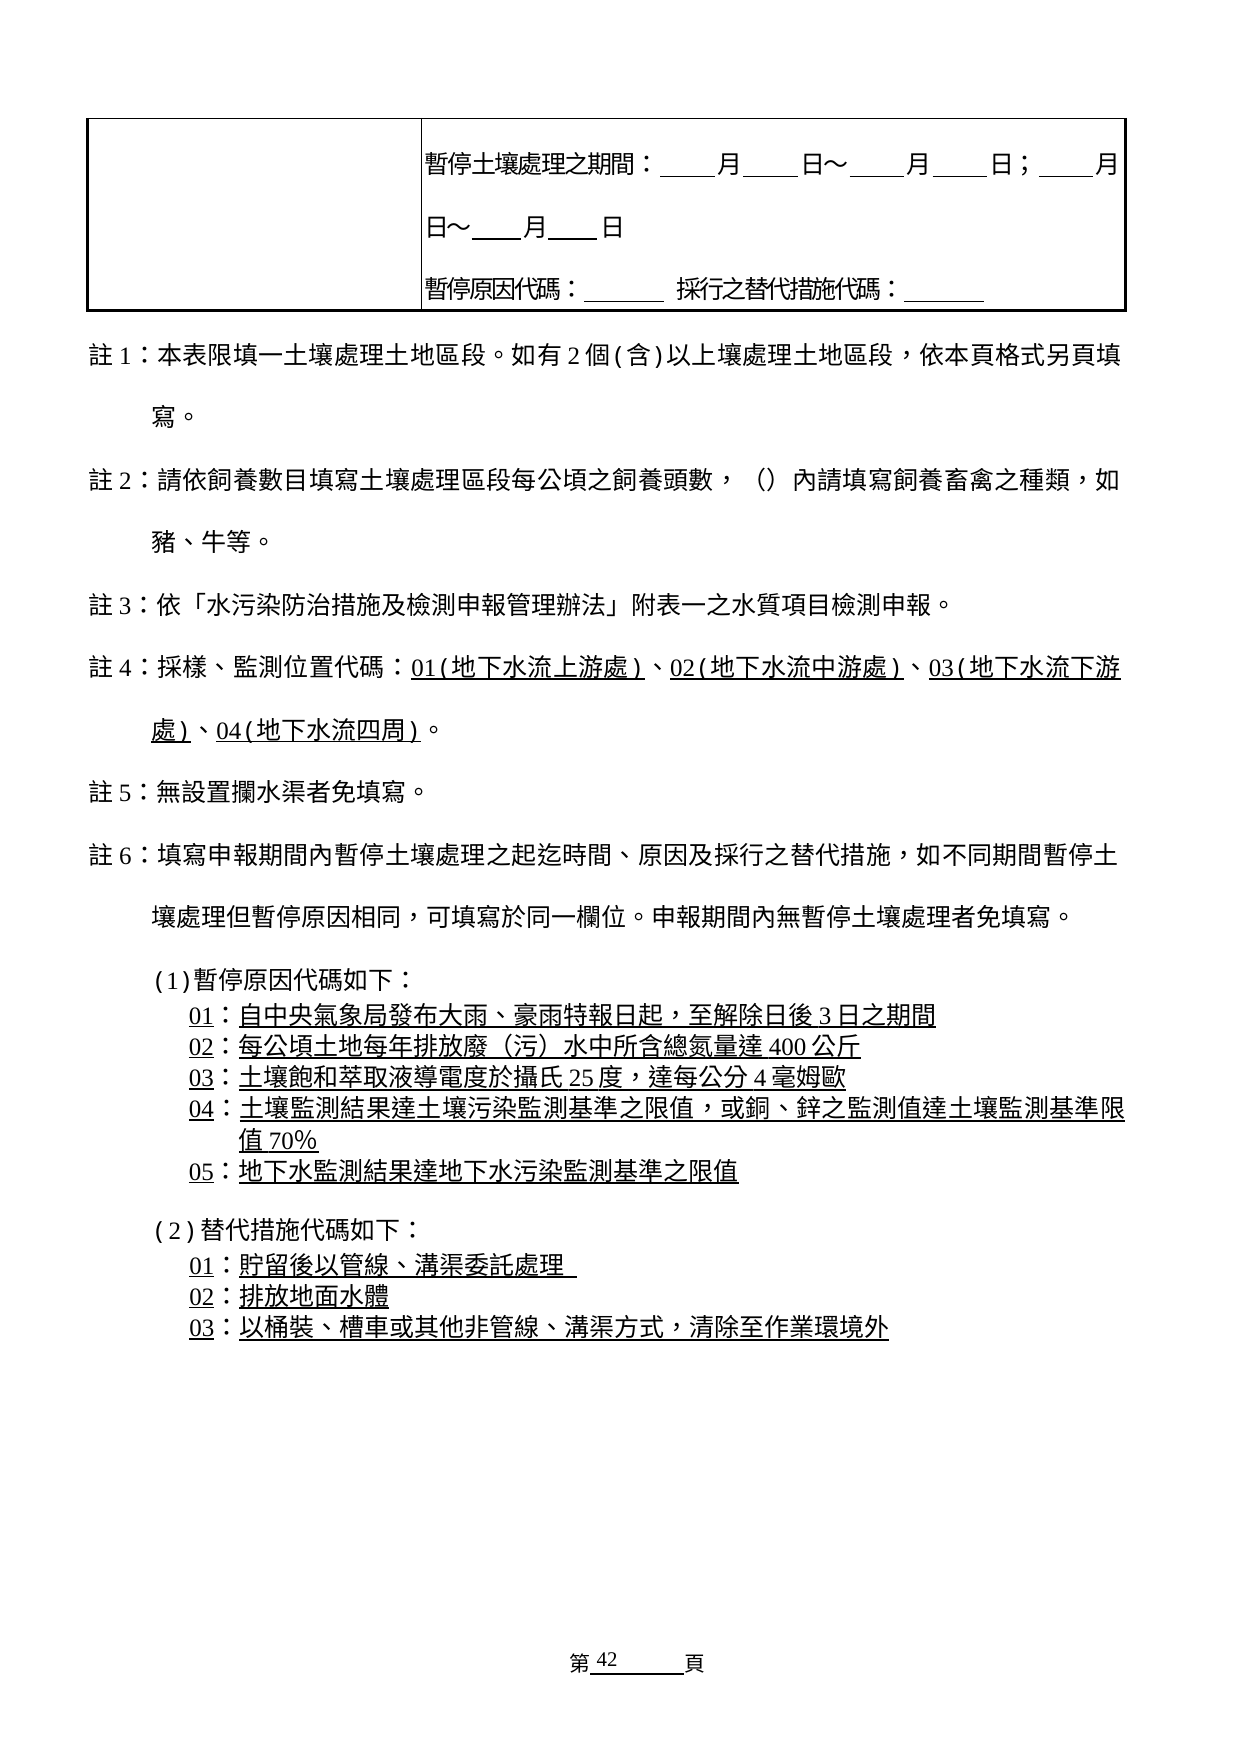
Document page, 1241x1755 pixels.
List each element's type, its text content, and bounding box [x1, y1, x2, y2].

text 註3：依「水污染防治措施及檢測申報管理辦法」附表一之水質項目檢測申報。 [89, 562, 1122, 624]
text 05：地下水監測結果達地下水污染監測基準之限值 [149, 1155, 1125, 1187]
text 註4：採樣、監測位置代碼：01(地下水流上游處)、02(地下水流中游處)、03(地下水流下游處)、04(地下水流四周)。 [89, 624, 1122, 749]
text 02：每公頃土地每年排放廢（污）水中所含總氮量達400公斤 [149, 1030, 1125, 1062]
text 01：貯留後以管線、溝渠委託處理 [149, 1249, 1125, 1280]
text 註5：無設置攔水渠者免填寫。 [89, 749, 1122, 812]
text 註1：本表限填一土壤處理土地區段。如有2個(含)以上壤處理土地區段，依本頁格式另頁填寫。 [89, 312, 1122, 437]
text 04：土壤監測結果達土壤污染監測基準之限值，或銅、鋅之監測值達土壤監測基準限值70％ [189, 1093, 1125, 1155]
table_cell 暫停土壤處理之期間： 月 日～ 月 日； 月 日～ 月 日 暫停原因代碼： 採行之替代措施代碼： [422, 119, 1124, 308]
text 03：土壤飽和萃取液導電度於攝氏25度，達每公分4毫姆歐 [149, 1062, 1125, 1093]
text (2)替代措施代碼如下： [151, 1187, 1122, 1249]
text (1)暫停原因代碼如下： [151, 937, 1122, 999]
text 02：排放地面水體 [149, 1280, 1125, 1312]
text 01：自中央氣象局發布大雨、豪雨特報日起，至解除日後3日之期間 [149, 999, 1125, 1030]
text 註2：請依飼養數目填寫土壤處理區段每公頃之飼養頭數，（）內請填寫飼養畜禽之種類，如豬、牛等。 [89, 437, 1122, 562]
text 03：以桶裝、槽車或其他非管線、溝渠方式，清除至作業環境外 [149, 1312, 1125, 1343]
text 註6：填寫申報期間內暫停土壤處理之起迄時間、原因及採行之替代措施，如不同期間暫停土壤處理但暫停原因相同，可填寫於同一欄位。申報期間內無暫停土壤處理者免填寫。 [89, 812, 1122, 937]
table_cell [89, 119, 421, 308]
